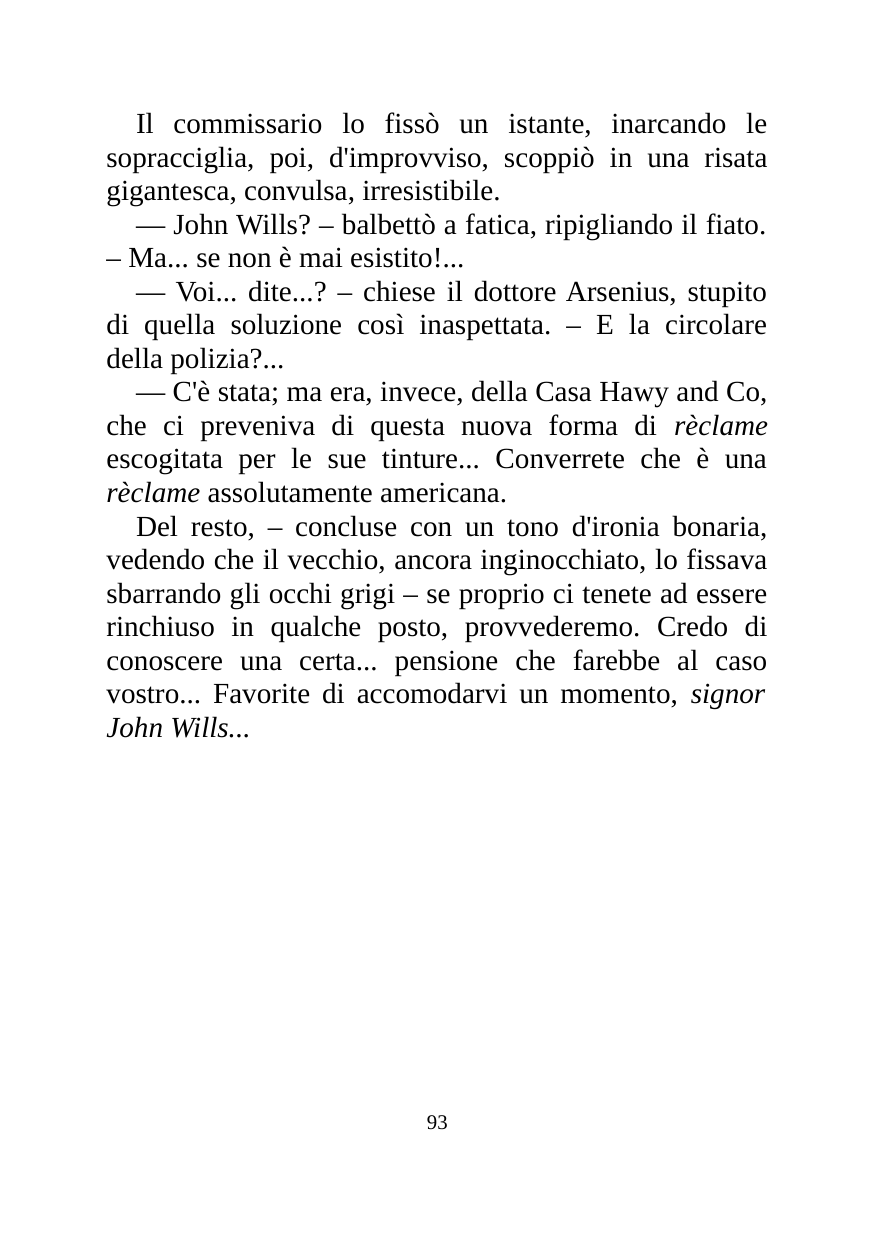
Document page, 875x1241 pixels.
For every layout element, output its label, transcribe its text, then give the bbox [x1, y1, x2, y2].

text Il commissario lo fissò un istante, inarcando le sopracciglia, poi, d'improvviso, scoppiò in una risata gigantesca, convulsa, irresistibile. [106, 106, 768, 207]
text — C'è stata; ma era, invece, della Casa Hawy and Co, che ci preveniva di questa nuova forma di rèclame escogitata per le sue tinture... Converrete che è una rèclame assolutamente americana. [106, 374, 768, 509]
text Del resto, – concluse con un tono d'ironia bonaria, vedendo che il vecchio, ancora inginocchiato, lo fissava sbarrando gli occhi grigi – se proprio ci tenete ad essere rinchiuso in qualche posto, provvederemo. Credo di conoscere una certa... pensione che farebbe al caso vostro... Favorite di accomodarvi un momento, signor John Wills... [106, 509, 768, 743]
text — Voi... dite...? – chiese il dottore Arsenius, stupito di quella soluzione così inaspettata. – E la circolare della polizia?... [106, 274, 768, 374]
text — John Wills? – balbettò a fatica, ripigliando il fiato. – Ma... se non è mai esistito!... [106, 207, 768, 274]
